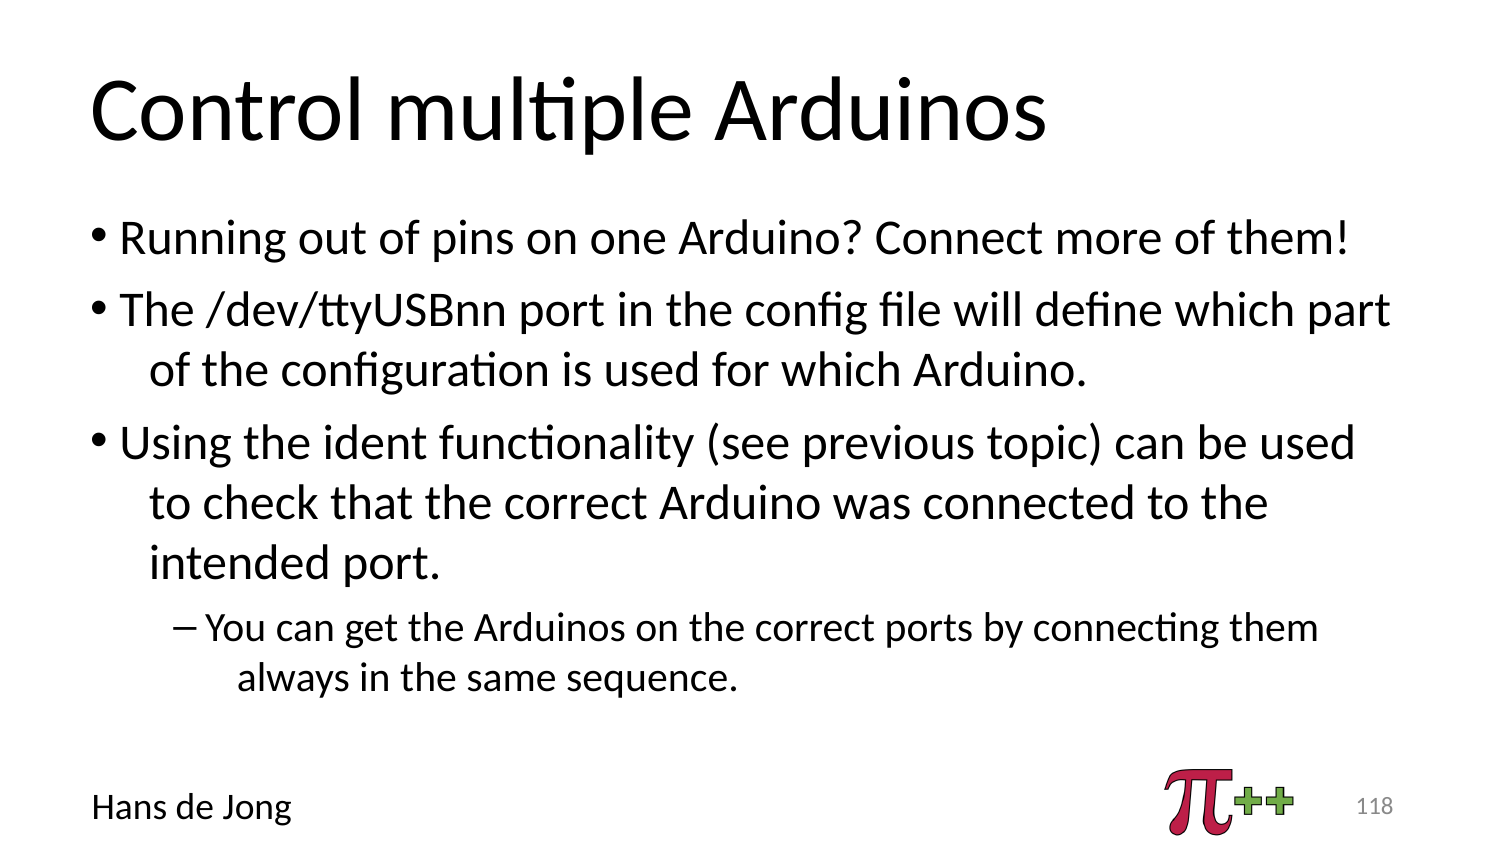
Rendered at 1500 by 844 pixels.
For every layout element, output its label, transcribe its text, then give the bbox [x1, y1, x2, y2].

list Running out of pins on one Arduino? Connect more of them! The /dev/ttyUSBnn port in the config file will define which part of the configuration is used for which Arduino. Using the ident functionality (see previous topic) can be used to check that the correct Arduino was connected to the intended port. You can get the Arduinos on the correct ports by connecting them always in the same sequence. [75, 196, 1426, 754]
title Control multiple Arduinos [75, 33, 1426, 175]
text_box 117 [1340, 782, 1426, 827]
